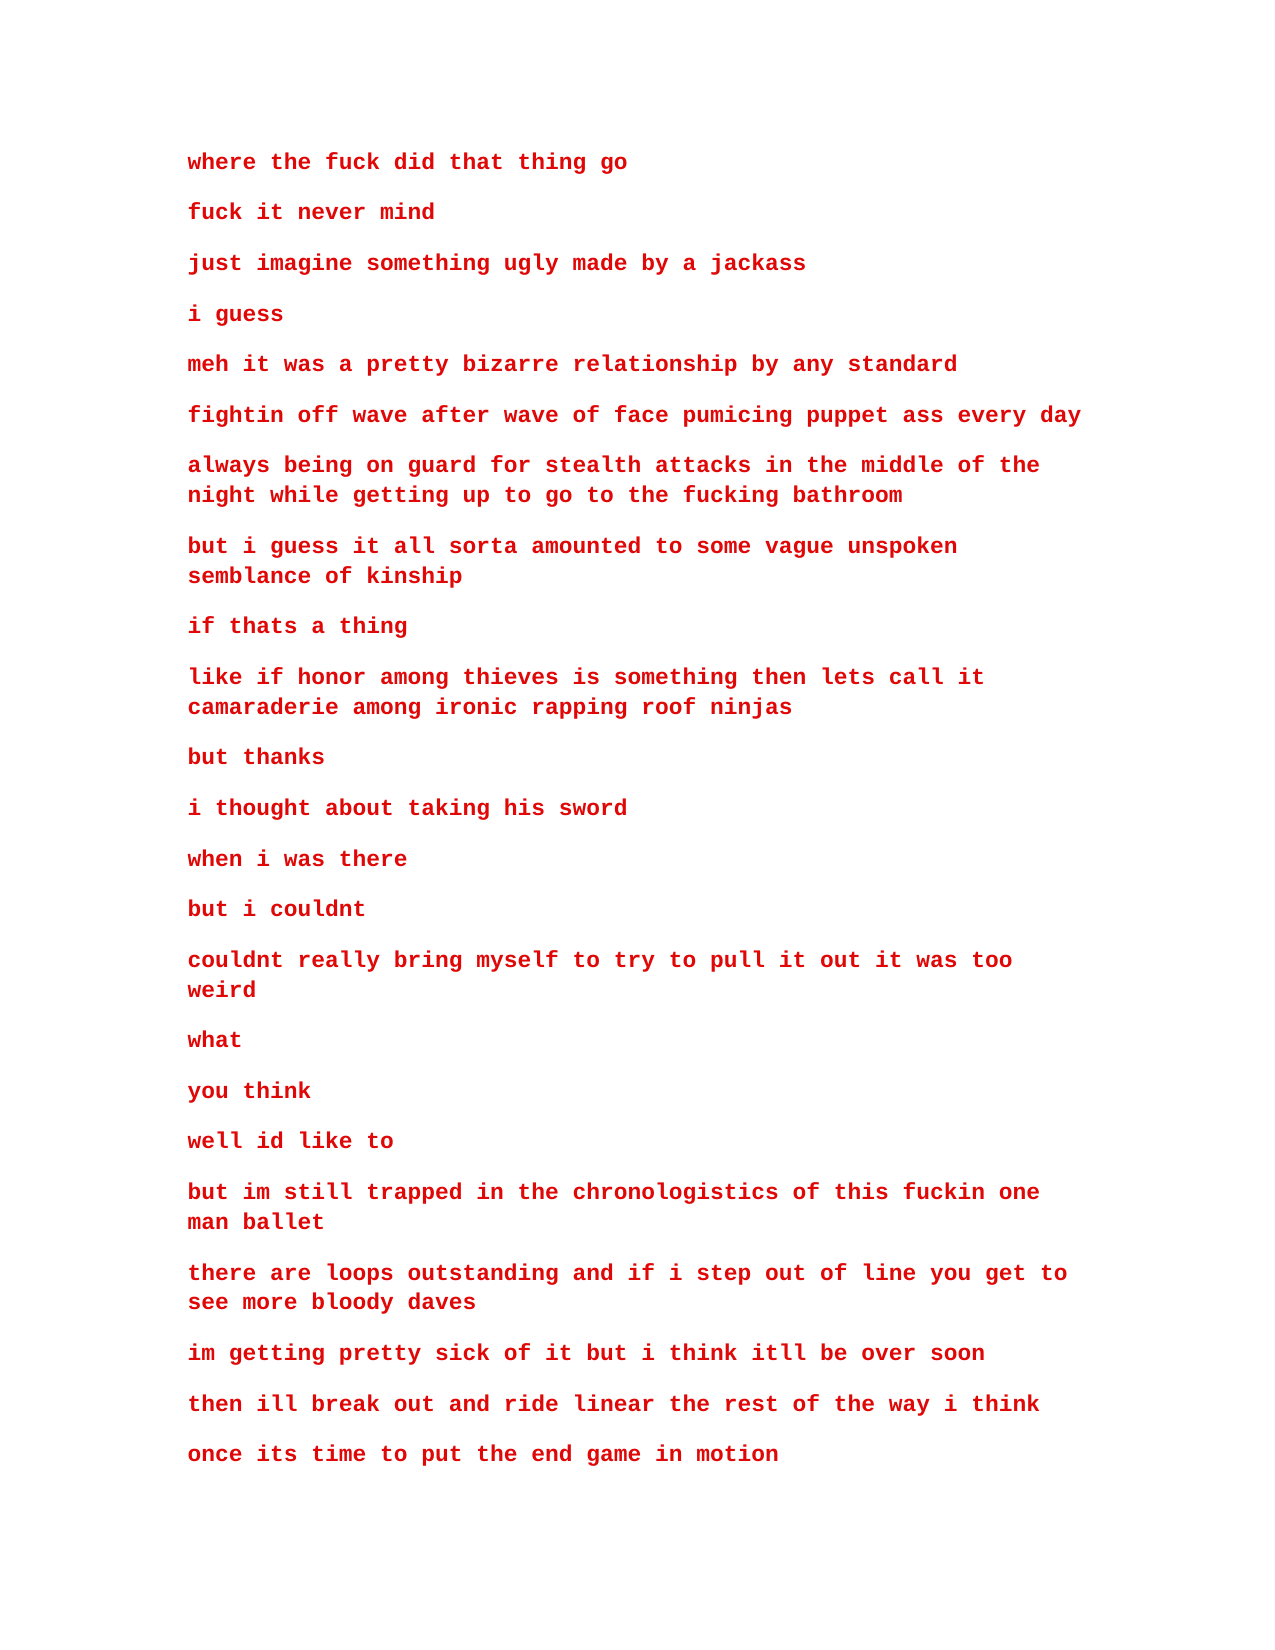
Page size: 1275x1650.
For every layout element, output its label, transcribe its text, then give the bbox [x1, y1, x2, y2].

text i thought about taking his sword [187, 796, 1087, 822]
text fightin off wave after wave of face pumicing puppet ass every day [187, 403, 1087, 429]
text always being on guard for stealth attacks in the middle of the night while getting up to go to the fucking bathroom [187, 454, 1087, 509]
text couldnt really bring myself to try to pull it out it was too weird [187, 948, 1087, 1004]
text where the fuck did that thing go [187, 150, 1087, 176]
text but i couldnt [187, 897, 1087, 923]
text like if honor among thieves is something then lets call it camaraderie among ironic rapping roof ninjas [187, 665, 1087, 721]
text but im still trapped in the chronologistics of this fuckin one man ballet [187, 1180, 1087, 1236]
text there are loops outstanding and if i step out of line you get to see more bloody daves [187, 1261, 1087, 1317]
text you think [187, 1079, 1087, 1105]
text meh it was a pretty bizarre relationship by any standard [187, 352, 1087, 378]
text but i guess it all sorta amounted to some vague unspoken semblance of kinship [187, 534, 1087, 590]
text im getting pretty sick of it but i think itll be over soon [187, 1341, 1087, 1367]
text fuck it never mind [187, 201, 1087, 227]
text well id like to [187, 1130, 1087, 1156]
text if thats a thing [187, 614, 1087, 641]
text once its time to put the end game in motion [187, 1442, 1087, 1468]
text but thanks [187, 746, 1087, 772]
text just imagine something ugly made by a jackass [187, 251, 1087, 277]
text i guess [187, 302, 1087, 328]
text when i was there [187, 847, 1087, 873]
text then ill break out and ride linear the rest of the way i think [187, 1392, 1087, 1418]
text what [187, 1028, 1087, 1054]
